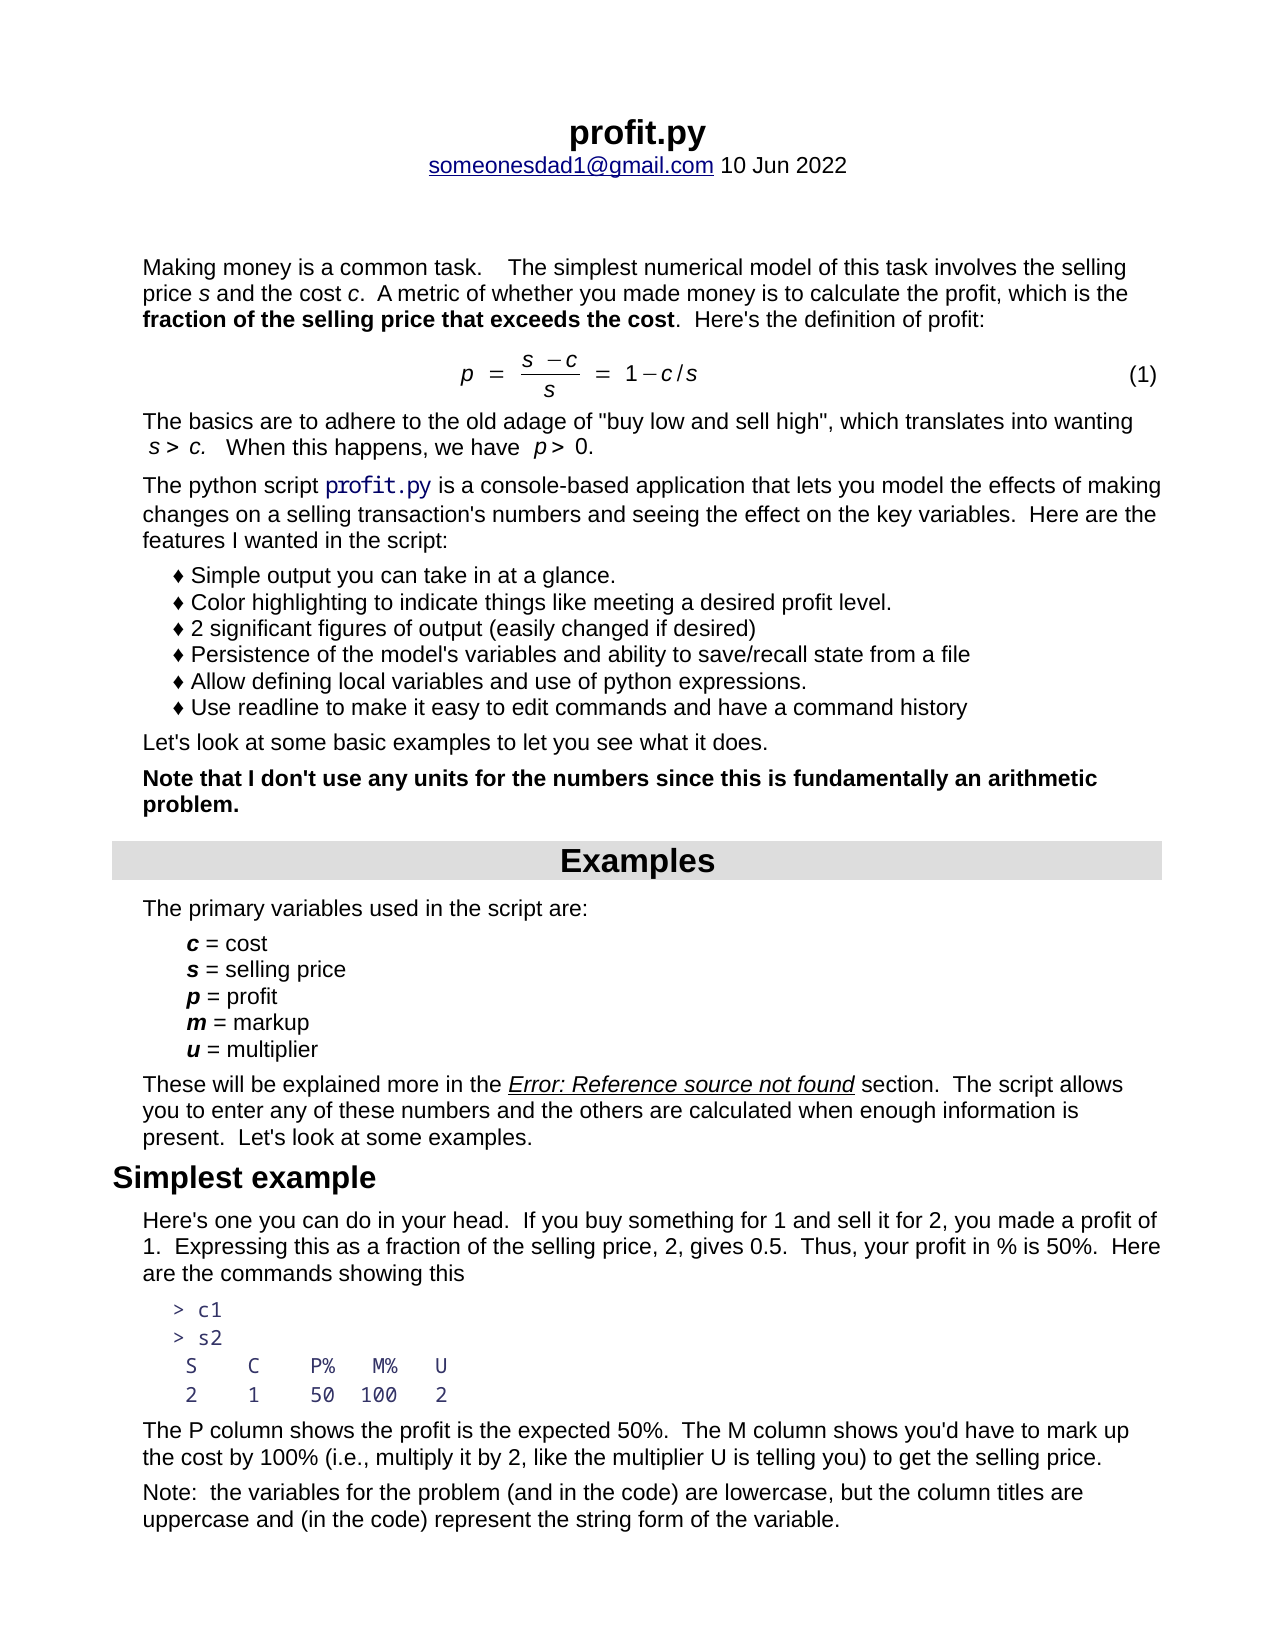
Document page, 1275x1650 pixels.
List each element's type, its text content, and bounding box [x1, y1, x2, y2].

text These will be explained more in the Error: Reference source not found section. The script allows you to enter any of these numbers and the others are calculated when enough information is present. Let's look at some examples. [142, 1071, 1162, 1150]
list Simple output you can take in at a glance. [172, 562, 1162, 589]
subtitle Examples [112, 841, 1162, 880]
list Allow defining local variables and use of python expressions. [172, 668, 1162, 694]
text m = markup [186, 1009, 1162, 1036]
text c = cost [186, 930, 1162, 956]
text u = multiplier [186, 1036, 1162, 1062]
list Persistence of the model's variables and ability to save/recall state from a file [172, 641, 1162, 668]
text > s2 [172, 1323, 1162, 1352]
subtitle Simplest example [112, 1159, 1162, 1195]
text 2 1 50 100 2 [172, 1380, 1162, 1408]
list Use readline to make it easy to edit commands and have a command history [172, 694, 1162, 720]
text Note: the variables for the problem (and in the code) are lowercase, but the column titles are uppercase and (in the code) represent the string form of the variable. [142, 1479, 1162, 1532]
text Let's look at some basic examples to let you see what it does. [142, 729, 1162, 756]
text > c1 [172, 1295, 1162, 1323]
text S C P% M% U [172, 1352, 1162, 1380]
text Making money is a common task. The simplest numerical model of this task involves the selling price s and the cost c. A metric of whether you made money is to calculate the profit, which is the fraction of the selling price that exceeds the cost. Here's the definition of profit: [142, 253, 1162, 333]
list 2 significant figures of output (easily changed if desired) [172, 615, 1162, 641]
text The primary variables used in the script are: [142, 895, 1162, 921]
text The python script profit.py is a console-based application that lets you model the effects of making changes on a selling transaction's numbers and seeing the effect on the key variables. Here are the features I wanted in the script: [142, 469, 1162, 553]
text Note that I don't use any units for the numbers since this is fundamentally an arithmetic problem. [142, 765, 1162, 817]
text p = profit [186, 983, 1162, 1009]
text Here's one you can do in your head. If you buy something for 1 and sell it for 2, you made a profit of 1. Expressing this as a fraction of the selling price, 2, gives 0.5. Thus, your profit in % is 50%. Here are the commands showing this [142, 1207, 1162, 1286]
subtitle someonesdad1@gmail.com 10 Jun 2022 [112, 152, 1162, 178]
text s = selling price [186, 956, 1162, 983]
text The P column shows the profit is the expected 50%. The M column shows you'd have to mark up the cost by 100% (i.e., multiply it by 2, like the multiplier U is telling you) to get the selling price. [142, 1417, 1162, 1470]
list Color highlighting to indicate things like meeting a desired profit level. [172, 589, 1162, 615]
title profit.py [112, 112, 1162, 152]
text The basics are to adhere to the old adage of "buy low and sell high", which translates into wanting When this happens, we have [142, 408, 1162, 460]
table_header (1) [1046, 342, 1162, 408]
table_header [113, 342, 1046, 408]
